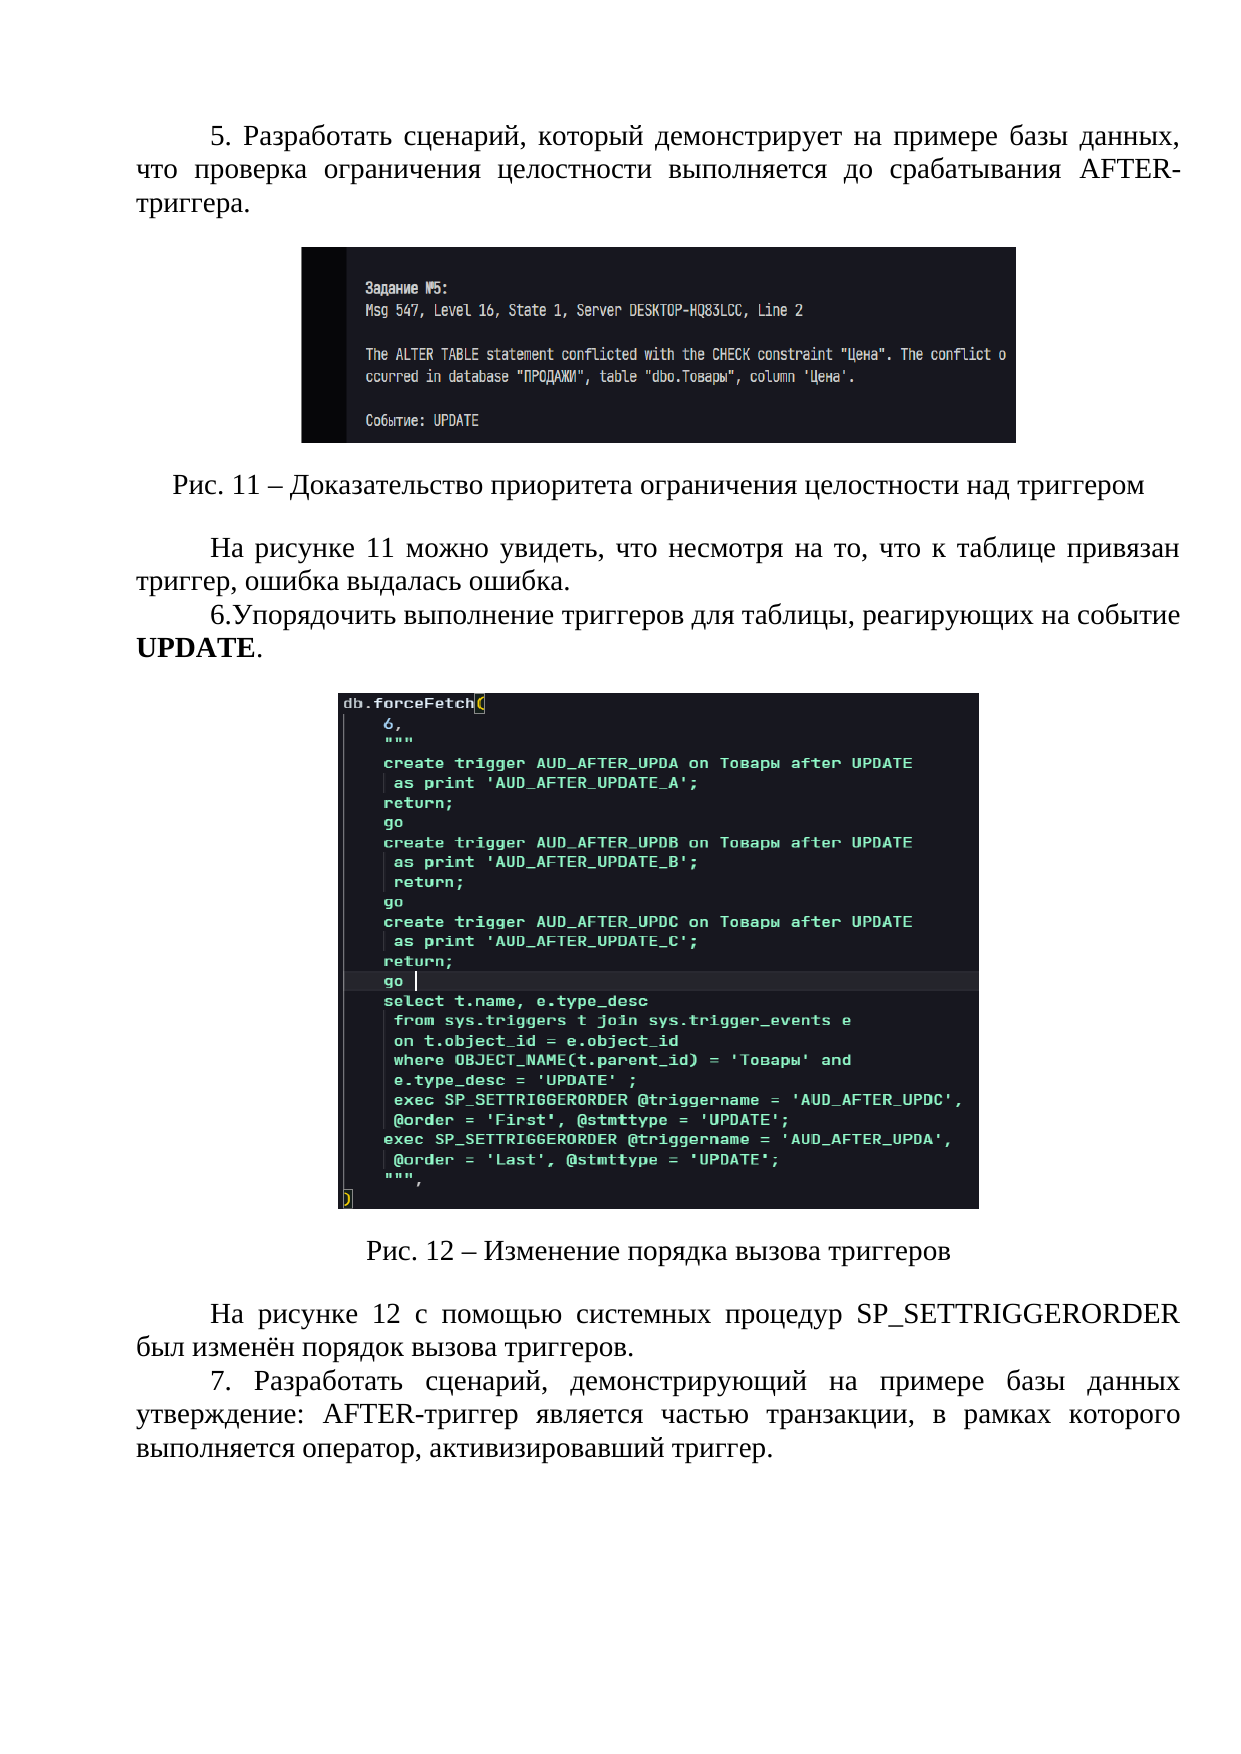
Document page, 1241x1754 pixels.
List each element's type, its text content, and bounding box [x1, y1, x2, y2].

text На рисунке 12 с помощью системных процедур SP_SETTRIGGERORDER был изменён порядок вызова триггеров. [136, 1296, 1181, 1363]
text Рис. 12 – Изменение порядка вызова триггеров [136, 1233, 1181, 1267]
picture [301, 247, 1016, 443]
picture [338, 693, 979, 1209]
text На рисунке 11 можно увидеть, что несмотря на то, что к таблице привязан триггер, ошибка выдалась ошибка. [136, 530, 1181, 597]
text 7. Разработать сценарий, демонстрирующий на примере базы данных утверждение: AFTER-триггер является частью транзакции, в рамках которого выполняется оператор, активизировавший триггер. [136, 1363, 1181, 1464]
text Рис. 11 – Доказательство приоритета ограничения целостности над триггером [136, 467, 1181, 501]
text 5. Разработать сценарий, который демонстрирует на примере базы данных, что проверка ограничения целостности выполняется до срабатывания AFTER-триггера. [136, 118, 1181, 219]
text 6.Упорядочить выполнение триггеров для таблицы, реагирующих на событие UPDATE. [136, 597, 1181, 664]
